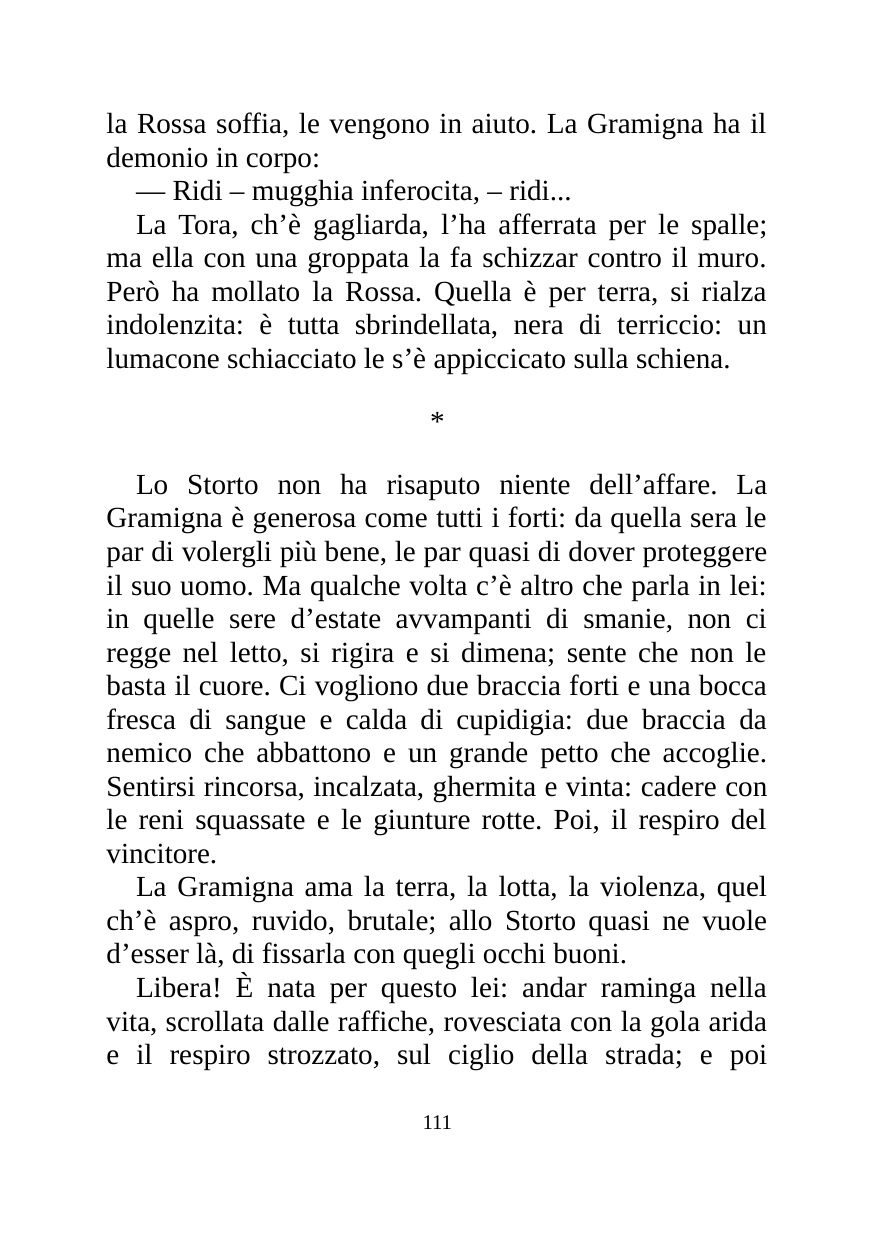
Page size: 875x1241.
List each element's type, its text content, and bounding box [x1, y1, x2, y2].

text La Gramigna ama la terra, la lotta, la violenza, quel ch’è aspro, ruvido, brutale; allo Storto quasi ne vuole d’esser là, di fissarla con quegli occhi buoni. [106, 869, 768, 970]
text Lo Storto non ha risaputo niente dell’affare. La Gramigna è generosa come tutti i forti: da quella sera le par di volergli più bene, le par quasi di dover proteggere il suo uomo. Ma qualche volta c’è altro che parla in lei: in quelle sere d’estate avvampanti di smanie, non ci regge nel letto, si rigira e si dimena; sente che non le basta il cuore. Ci vogliono due braccia forti e una bocca fresca di sangue e calda di cupidigia: due braccia da nemico che abbattono e un grande petto che accoglie. Sentirsi rincorsa, incalzata, ghermita e vinta: cadere con le reni squassate e le giunture rotte. Poi, il respiro del vincitore. [106, 467, 768, 869]
text — Ridi – mugghia inferocita, – ridi... [106, 173, 768, 207]
text La Tora, ch’è gagliarda, l’ha afferrata per le spalle; ma ella con una groppata la fa schizzar contro il muro. Però ha mollato la Rossa. Quella è per terra, si rialza indolenzita: è tutta sbrindellata, nera di terriccio: un lumacone schiacciato le s’è appiccicato sulla schiena. [106, 207, 768, 374]
text la Rossa soffia, le vengono in aiuto. La Gramigna ha il demonio in corpo: [106, 106, 768, 173]
text * [106, 404, 768, 438]
text Libera! È nata per questo lei: andar raminga nella vita, scrollata dalle raffiche, rovesciata con la gola arida e il respiro strozzato, sul ciglio della strada; e poi [106, 970, 768, 1071]
